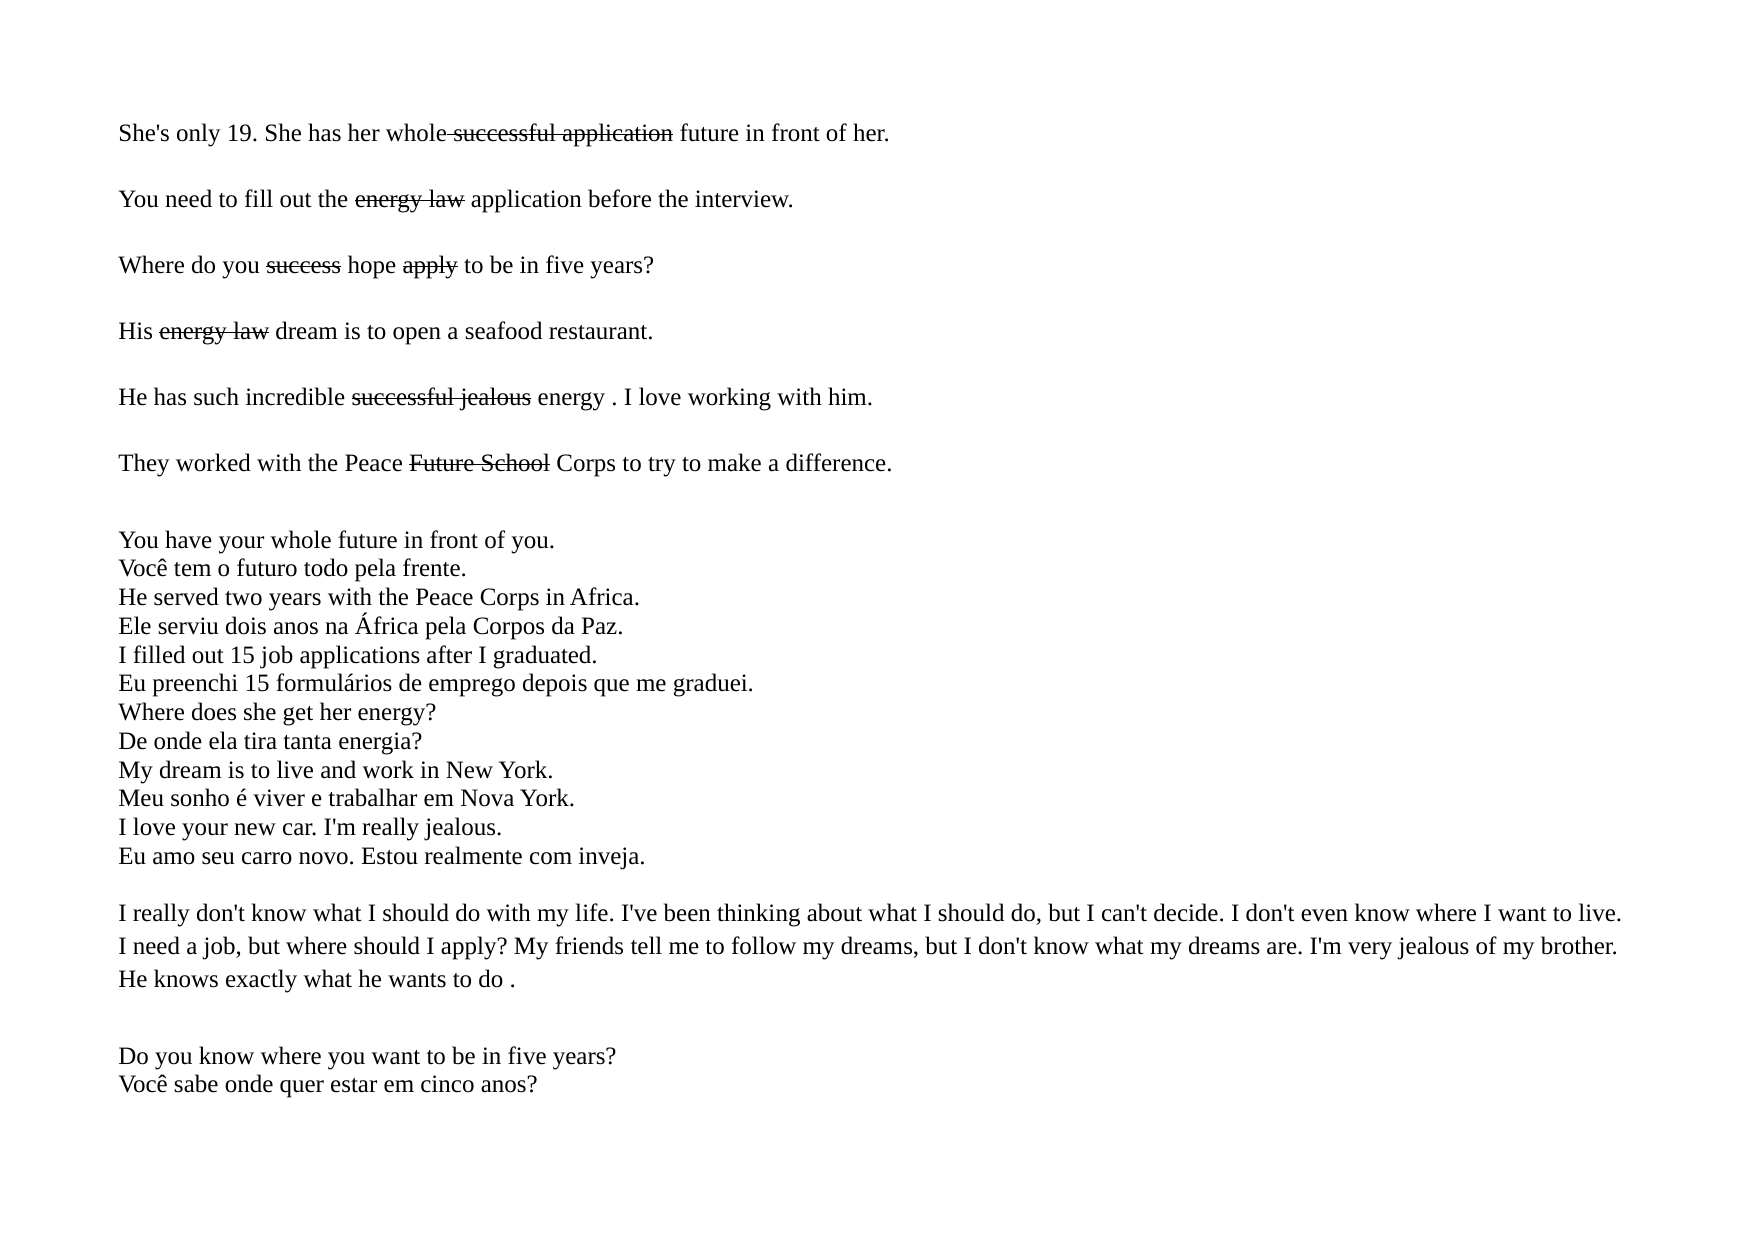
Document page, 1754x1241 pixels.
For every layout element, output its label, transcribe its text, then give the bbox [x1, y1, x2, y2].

text Eu amo seu carro novo. Estou realmente com inveja. [118, 841, 1636, 870]
text She's only 19. She has her whole successful application future in front of her. You need to fill out the energy law application before the interview. Where do you success hope apply to be in five years? His energy law dream is to open a seafood restaurant. He has such incredible successful jealous energy . I love working with him. They worked with the Peace Future School Corps to try to make a difference. [118, 118, 1636, 477]
text Eu preenchi 15 formulários de emprego depois que me graduei. [118, 668, 1636, 697]
text He served two years with the Peace Corps in Africa. [118, 582, 1636, 611]
text Você sabe onde quer estar em cinco anos? [118, 1069, 1636, 1098]
text Where does she get her energy? [118, 697, 1636, 726]
text De onde ela tira tanta energia? [118, 726, 1636, 755]
text I love your new car. I'm really jealous. [118, 812, 1636, 841]
text Você tem o futuro todo pela frente. [118, 553, 1636, 582]
text Meu sonho é viver e trabalhar em Nova York. [118, 783, 1636, 812]
text You have your whole future in front of you. [118, 525, 1636, 553]
text Do you know where you want to be in five years? [118, 1041, 1636, 1069]
text I really don't know what I should do with my life. I've been thinking about what I should do, but I can't decide. I don't even know where I want to live. I need a job, but where should I apply? My friends tell me to follow my dreams, but I don't know what my dreams are. I'm very jealous of my brother. He knows exactly what he wants to do . [118, 898, 1636, 993]
text My dream is to live and work in New York. [118, 755, 1636, 783]
text Ele serviu dois anos na África pela Corpos da Paz. [118, 611, 1636, 640]
text I filled out 15 job applications after I graduated. [118, 640, 1636, 668]
